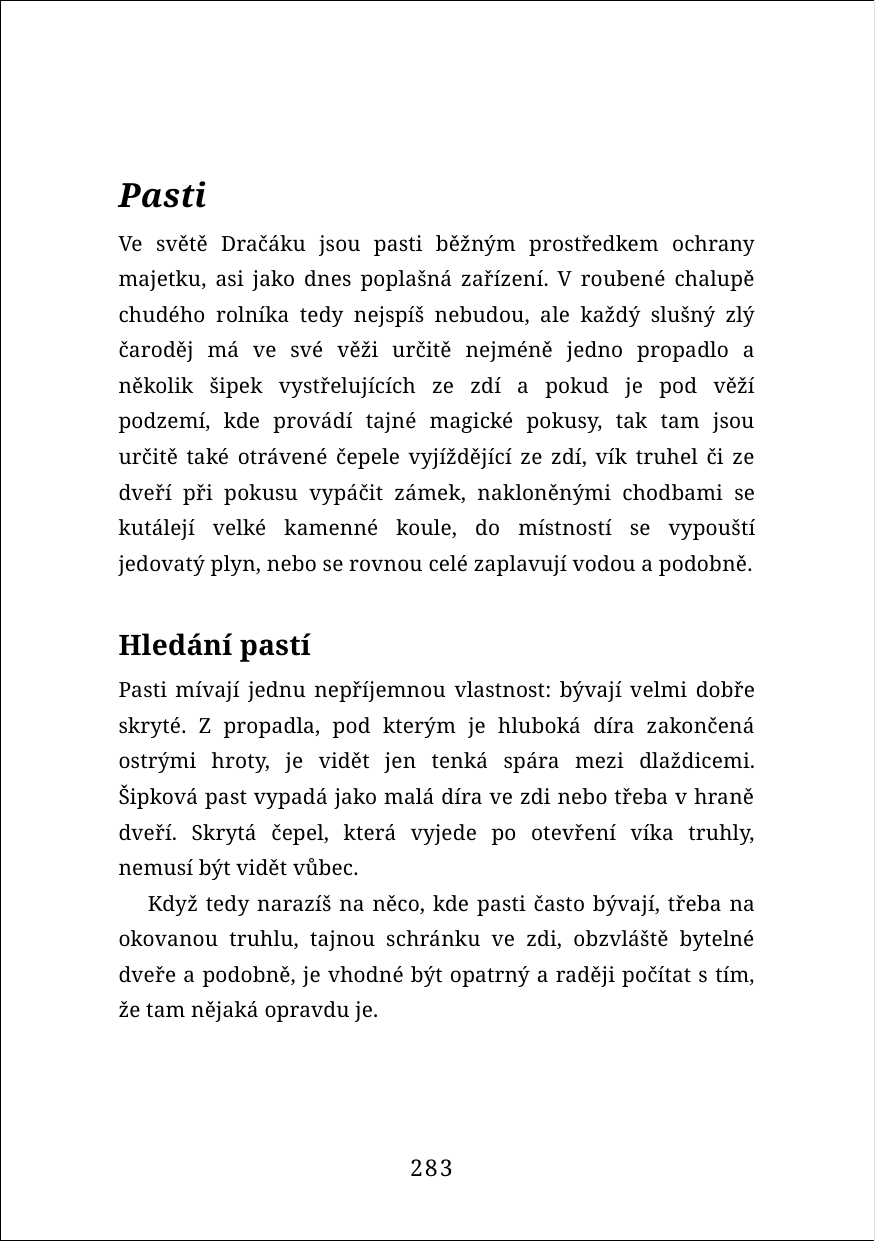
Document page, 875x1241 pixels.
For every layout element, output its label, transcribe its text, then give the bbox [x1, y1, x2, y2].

subtitle Pasti [118, 172, 756, 217]
text Ve světě Dračáku jsou pasti běžným prostředkem ochrany majetku, asi jako dnes poplašná zařízení. V roubené chalupě chudého rolníka tedy nejspíš nebudou, ale každý slušný zlý čaroděj má ve své věži určitě nejméně jedno propadlo a několik šipek vystřelujících ze zdí a pokud je pod věží podzemí, kde provádí tajné magické pokusy, tak tam jsou určitě také otrávené čepele vyjíždějící ze zdí, vík truhel či ze dveří při pokusu vypáčit zámek, nakloněnými chodbami se kutálejí velké kamenné koule, do místností se vypouští jedovatý plyn, nebo se rovnou celé zaplavují vodou a podobně. [118, 229, 756, 577]
text Pasti mívají jednu nepříjemnou vlastnost: bývají velmi dobře skryté. Z propadla, pod kterým je hluboká díra zakončená ostrými hroty, je vidět jen tenká spára mezi dlaždicemi. Šipková past vypadá jako malá díra ve zdi nebo třeba v hraně dveří. Skrytá čepel, která vyjede po otevření víka truhly, nemusí být vidět vůbec. Když tedy narazíš na něco, kde pasti často bývají, třeba na okovanou truhlu, tajnou schránku ve zdi, obzvláště bytelné dveře a podobně, je vhodné být opatrný a raději počítat s tím, že tam nějaká opravdu je. [118, 676, 756, 1024]
subtitle Hledání pastí [118, 626, 756, 664]
